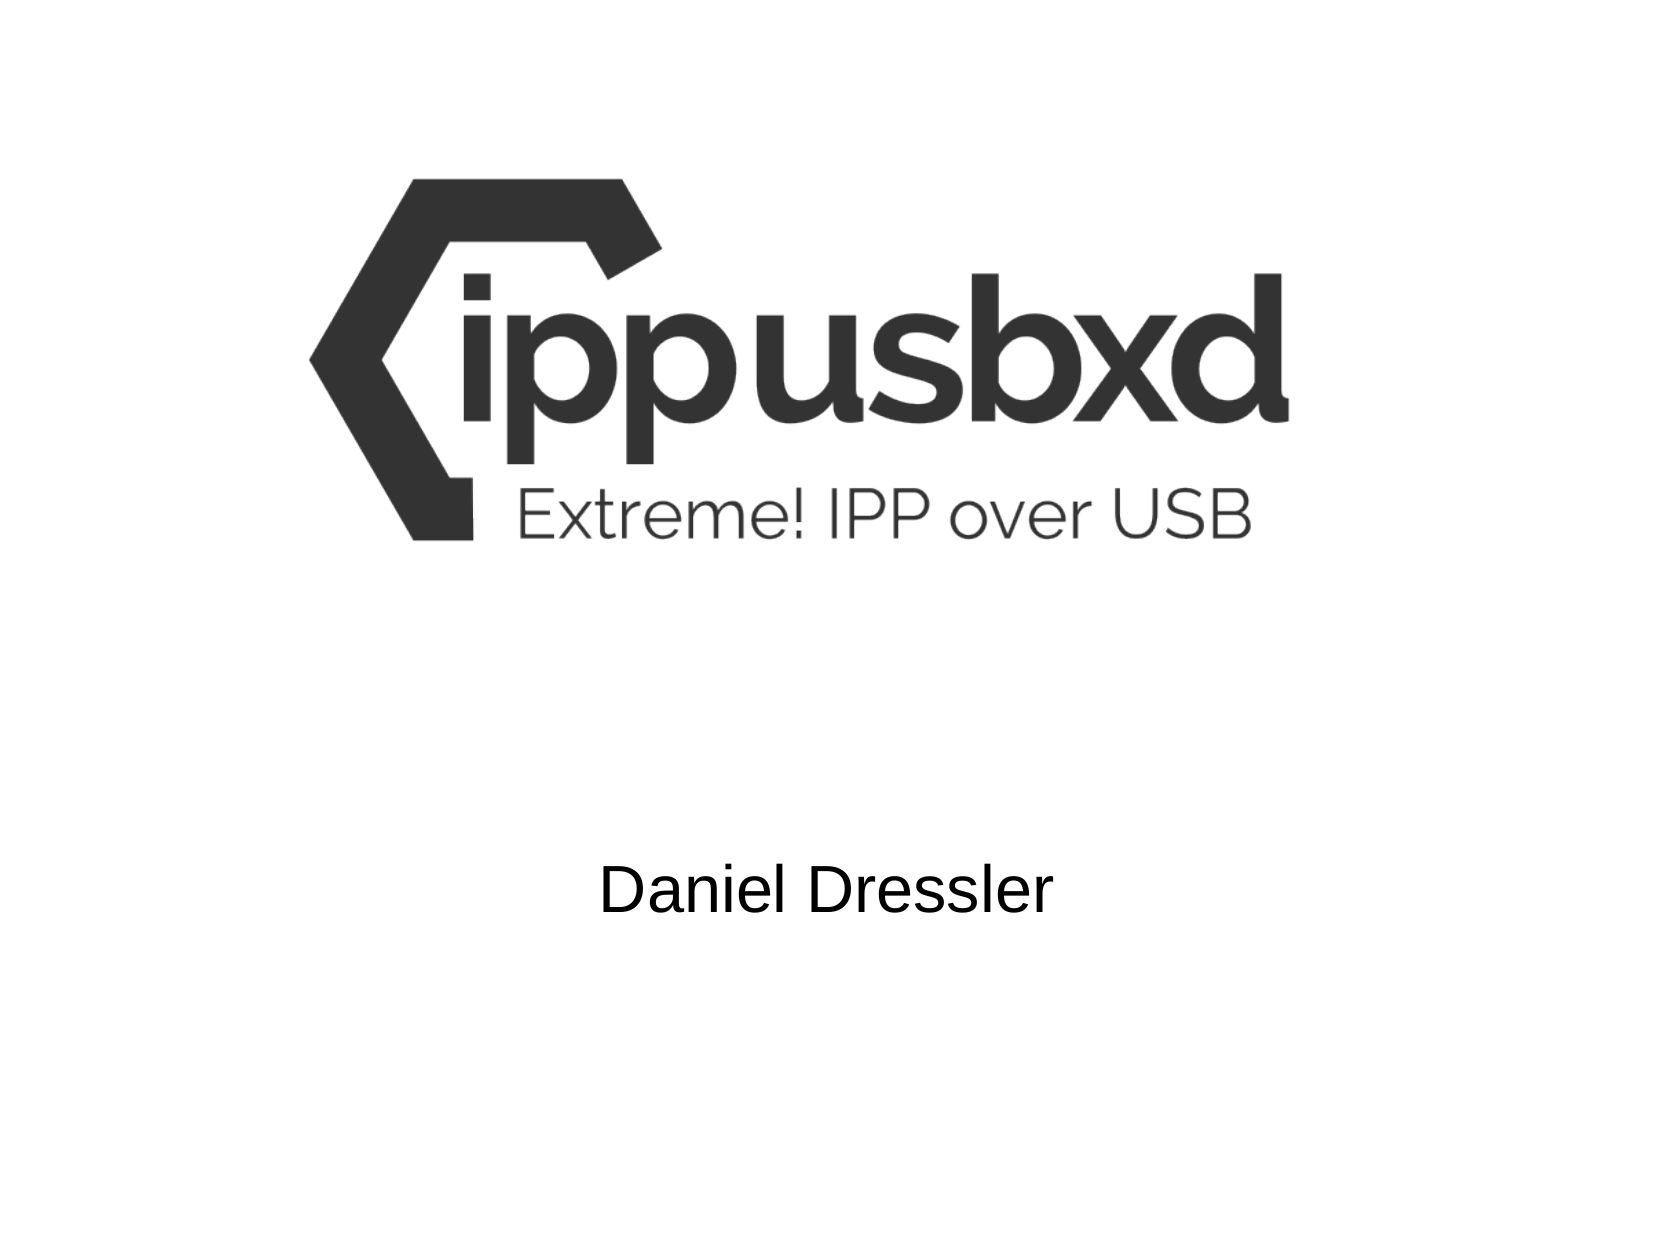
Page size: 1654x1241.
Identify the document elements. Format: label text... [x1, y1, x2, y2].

subtitle Daniel Dressler [82, 708, 1571, 1146]
picture [271, 141, 1331, 579]
